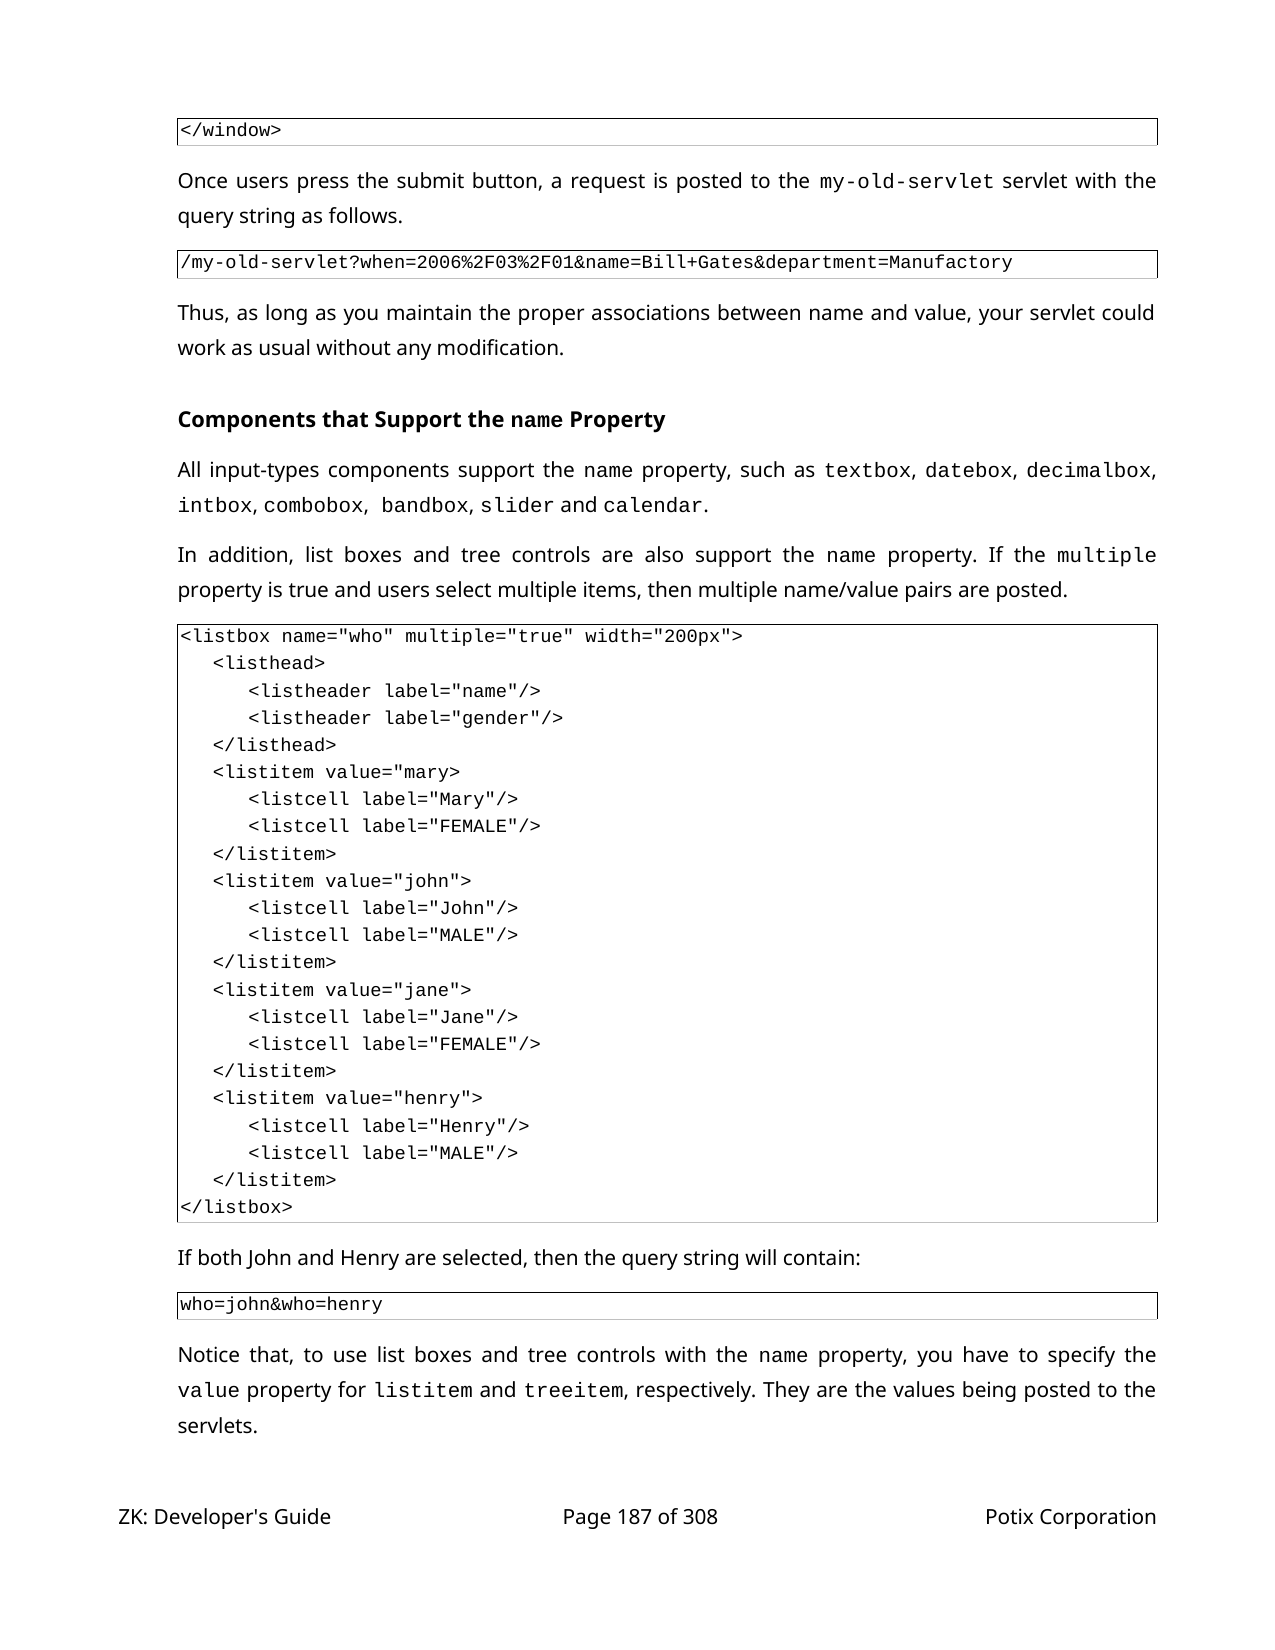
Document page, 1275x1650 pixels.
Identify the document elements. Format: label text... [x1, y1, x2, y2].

text </listhead> [178, 733, 1157, 757]
text All input-types components support the name property, such as textbox, datebox, decimalbox, intbox, combobox, bandbox, slider and calendar. [177, 455, 1157, 519]
text who=john&who=henry [178, 1293, 1157, 1319]
text <listcell label="FEMALE"/> [178, 814, 1157, 839]
text If both John and Henry are selected, then the query string will contain: [177, 1243, 1157, 1271]
text <listhead> [178, 651, 1157, 676]
text </window> [178, 119, 1157, 145]
text <listbox name="who" multiple="true" width="200px"> [178, 625, 1157, 648]
text </listbox> [178, 1195, 1157, 1222]
text Once users press the submit button, a request is posted to the my-old-servlet servlet with the query string as follows. [177, 166, 1157, 230]
text <listitem value="mary> [178, 760, 1157, 784]
text <listcell label="MALE"/> [178, 1141, 1157, 1165]
text <listcell label="Henry"/> [178, 1113, 1157, 1138]
text /my-old-servlet?when=2006%2F03%2F01&name=Bill+Gates&department=Manufactory [178, 251, 1157, 278]
text <listcell label="FEMALE"/> [178, 1032, 1157, 1056]
text </listitem> [178, 1168, 1157, 1192]
text </listitem> [178, 842, 1157, 866]
text <listheader label="gender"/> [178, 706, 1157, 730]
text <listcell label="MALE"/> [178, 923, 1157, 947]
text <listcell label="John"/> [178, 896, 1157, 920]
text </listitem> [178, 950, 1157, 974]
text </listitem> [178, 1059, 1157, 1083]
text In addition, list boxes and tree controls are also support the name property. If the multiple property is true and users select multiple items, then multiple name/value pairs are posted. [177, 540, 1157, 603]
text Thus, as long as you maintain the proper associations between name and value, your servlet could work as usual without any modification. [177, 298, 1157, 362]
text <listitem value="john"> [178, 869, 1157, 893]
text <listheader label="name"/> [178, 678, 1157, 703]
text <listitem value="henry"> [178, 1086, 1157, 1111]
text Notice that, to use list boxes and tree controls with the name property, you have to specify the value property for listitem and treeitem, respectively. They are the values being posted to the servlets. [177, 1340, 1157, 1439]
text <listcell label="Jane"/> [178, 1005, 1157, 1029]
text <listitem value="jane"> [178, 977, 1157, 1002]
subtitle Components that Support the name Property [177, 404, 1157, 434]
text <listcell label="Mary"/> [178, 787, 1157, 811]
